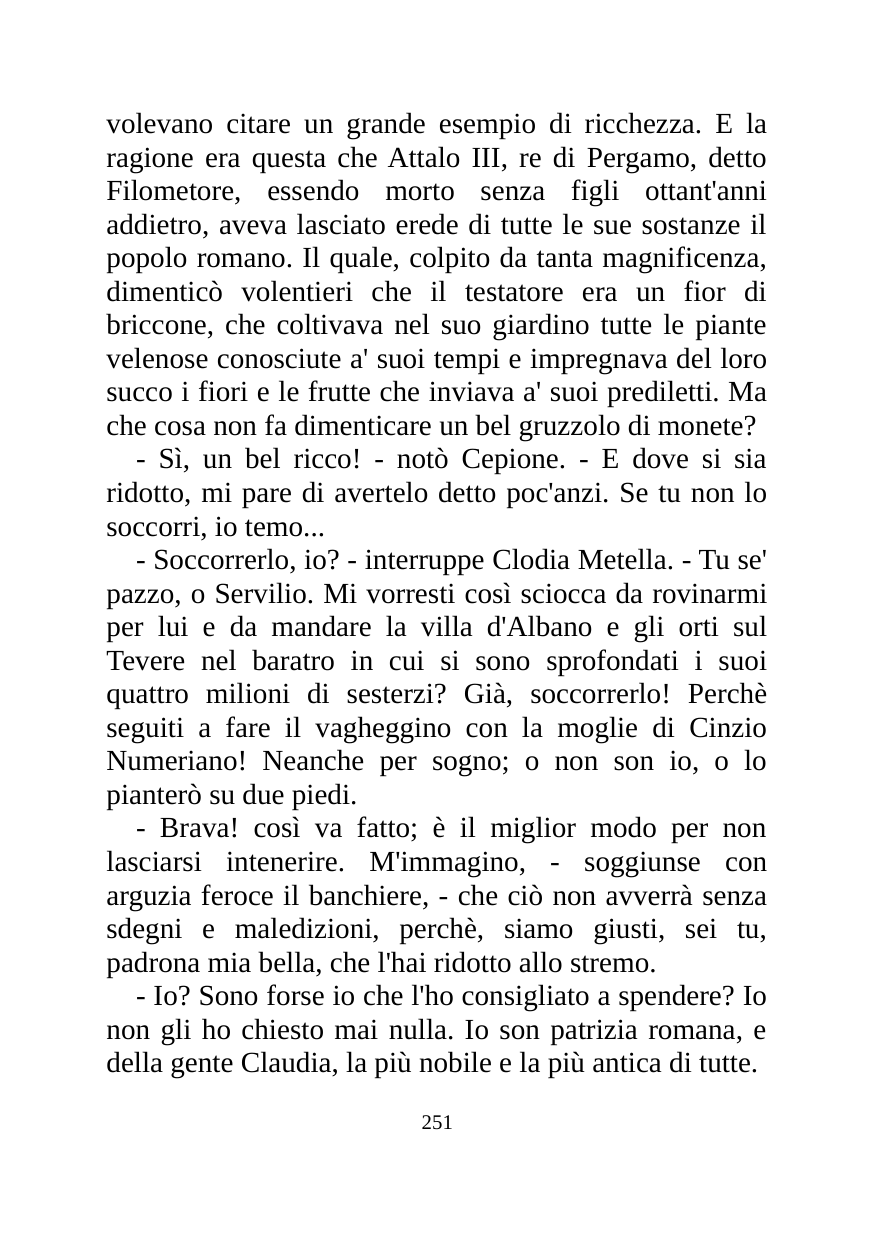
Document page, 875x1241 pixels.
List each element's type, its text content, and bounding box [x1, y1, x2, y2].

text volevano citare un grande esempio di ricchezza. E la ragione era questa che Attalo III, re di Pergamo, detto Filometore, essendo morto senza figli ottant'anni addietro, aveva lasciato erede di tutte le sue sostanze il popolo romano. Il quale, colpito da tanta magnificenza, dimenticò volentieri che il testatore era un fior di briccone, che coltivava nel suo giardino tutte le piante velenose conosciute a' suoi tempi e impregnava del loro succo i fiori e le frutte che inviava a' suoi prediletti. Ma che cosa non fa dimenticare un bel gruzzolo di monete? [106, 106, 768, 442]
text - Brava! così va fatto; è il miglior modo per non lasciarsi intenerire. M'immagino, - soggiunse con arguzia feroce il banchiere, - che ciò non avverrà senza sdegni e maledizioni, perchè, siamo giusti, sei tu, padrona mia bella, che l'hai ridotto allo stremo. [106, 811, 768, 978]
text - Sì, un bel ricco! - notò Cepione. - E dove si sia ridotto, mi pare di avertelo detto poc'anzi. Se tu non lo soccorri, io temo... [106, 442, 768, 542]
text - Soccorrerlo, io? - interruppe Clodia Metella. - Tu se' pazzo, o Servilio. Mi vorresti così sciocca da rovinarmi per lui e da mandare la villa d'Albano e gli orti sul Tevere nel baratro in cui si sono sprofondati i suoi quattro milioni di sesterzi? Già, soccorrerlo! Perchè seguiti a fare il vagheggino con la moglie di Cinzio Numeriano! Neanche per sogno; o non son io, o lo pianterò su due piedi. [106, 542, 768, 811]
text - Io? Sono forse io che l'ho consigliato a spendere? Io non gli ho chiesto mai nulla. Io son patrizia romana, e della gente Claudia, la più nobile e la più antica di tutte. [106, 978, 768, 1079]
